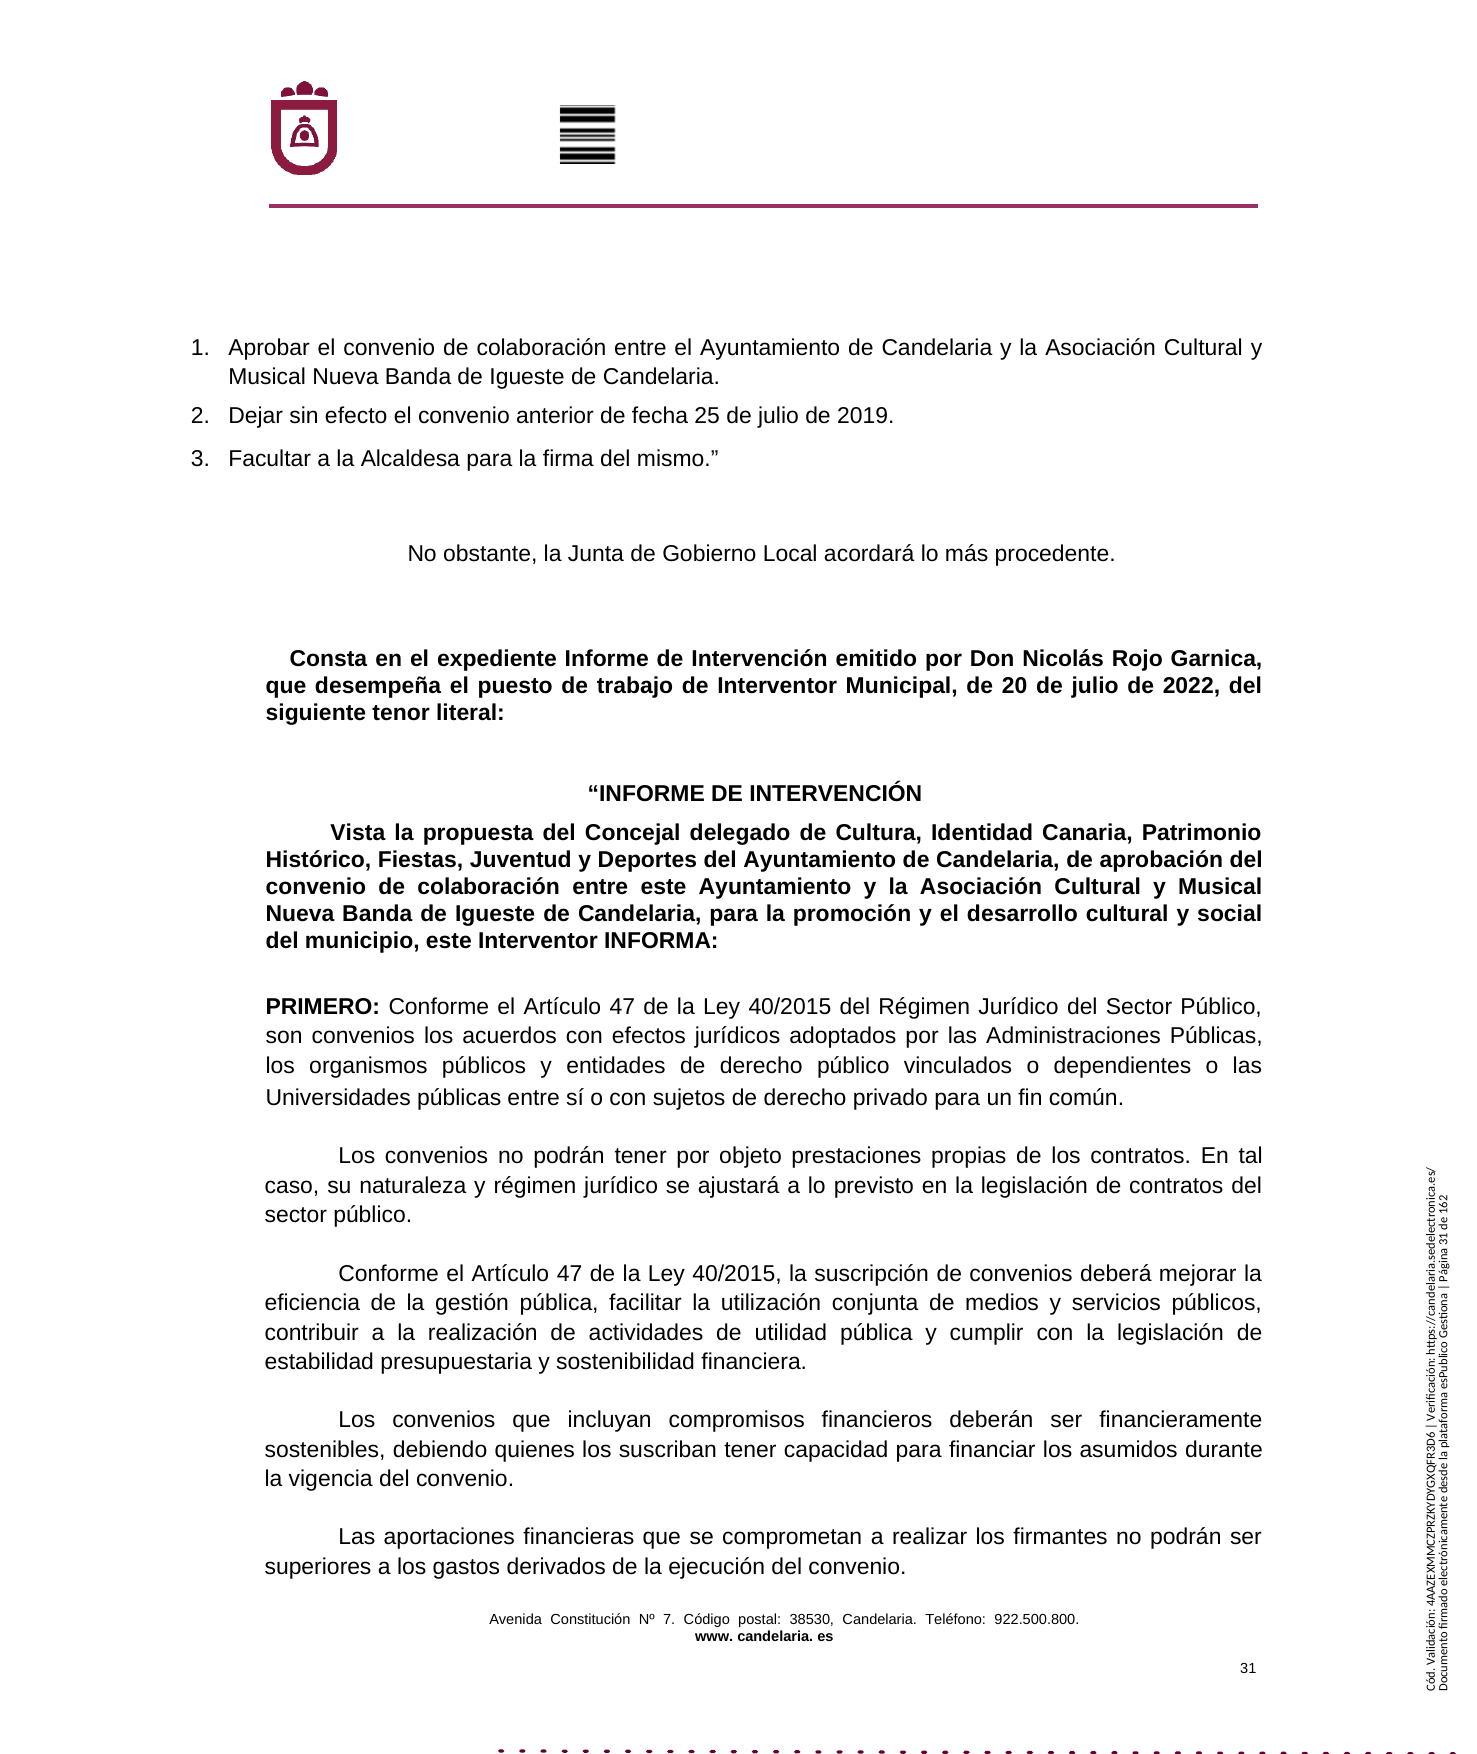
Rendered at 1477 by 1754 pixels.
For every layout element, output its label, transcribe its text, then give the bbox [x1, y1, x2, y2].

list Aprobar el convenio de colaboración entre el Ayuntamiento de Candelaria y la Asociación Cultural y Musical Nueva Banda de Igueste de Candelaria. [191, 334, 1263, 389]
text Los convenios no podrán tener por objeto prestaciones propias de los contratos. En tal caso, su naturaleza y régimen jurídico se ajustará a lo previsto en la legislación de contratos del sector público. [264, 1142, 1263, 1228]
text PRIMERO: Conforme el Artículo 47 de la Ley 40/2015 del Régimen Jurídico del Sector Público, son convenios los acuerdos con efectos jurídicos adoptados por las Administraciones Públicas, los organismos públicos y entidades de derecho público vinculados o dependientes o las Universidades públicas entre sí o con sujetos de derecho privado para un fin común. [265, 993, 1263, 1110]
list Facultar a la Alcaldesa para la firma del mismo.” [191, 445, 1263, 471]
list Dejar sin efecto el convenio anterior de fecha 25 de julio de 2019. [191, 402, 1263, 428]
text Conforme el Artículo 47 de la Ley 40/2015, la suscripción de convenios deberá mejorar la eficiencia de la gestión pública, facilitar la utilización conjunta de medios y servicios públicos, contribuir a la realización de actividades de utilidad pública y cumplir con la legislación de estabilidad presupuestaria y sostenibilidad financiera. [264, 1259, 1263, 1374]
text Consta en el expediente Informe de Intervención emitido por Don Nicolás Rojo Garnica, que desempeña el puesto de trabajo de Interventor Municipal, de 20 de julio de 2022, del siguiente tenor literal: [265, 645, 1263, 725]
subtitle “INFORME DE INTERVENCIÓN [329, 780, 1200, 807]
text Los convenios que incluyan compromisos financieros deberán ser financieramente sostenibles, debiendo quienes los suscriban tener capacidad para financiar los asumidos durante la vigencia del convenio. [264, 1406, 1263, 1491]
text Vista la propuesta del Concejal delegado de Cultura, Identidad Canaria, Patrimonio Histórico, Fiestas, Juventud y Deportes del Ayuntamiento de Candelaria, de aprobación del convenio de colaboración entre este Ayuntamiento y la Asociación Cultural y Musical Nueva Banda de Igueste de Candelaria, para la promoción y el desarrollo cultural y social del municipio, este Interventor INFORMA: [265, 818, 1263, 953]
text Las aportaciones financieras que se comprometan a realizar los firmantes no podrán ser superiores a los gastos derivados de la ejecución del convenio. [264, 1523, 1263, 1579]
text No obstante, la Junta de Gobierno Local acordará lo más procedente. [256, 539, 1273, 566]
